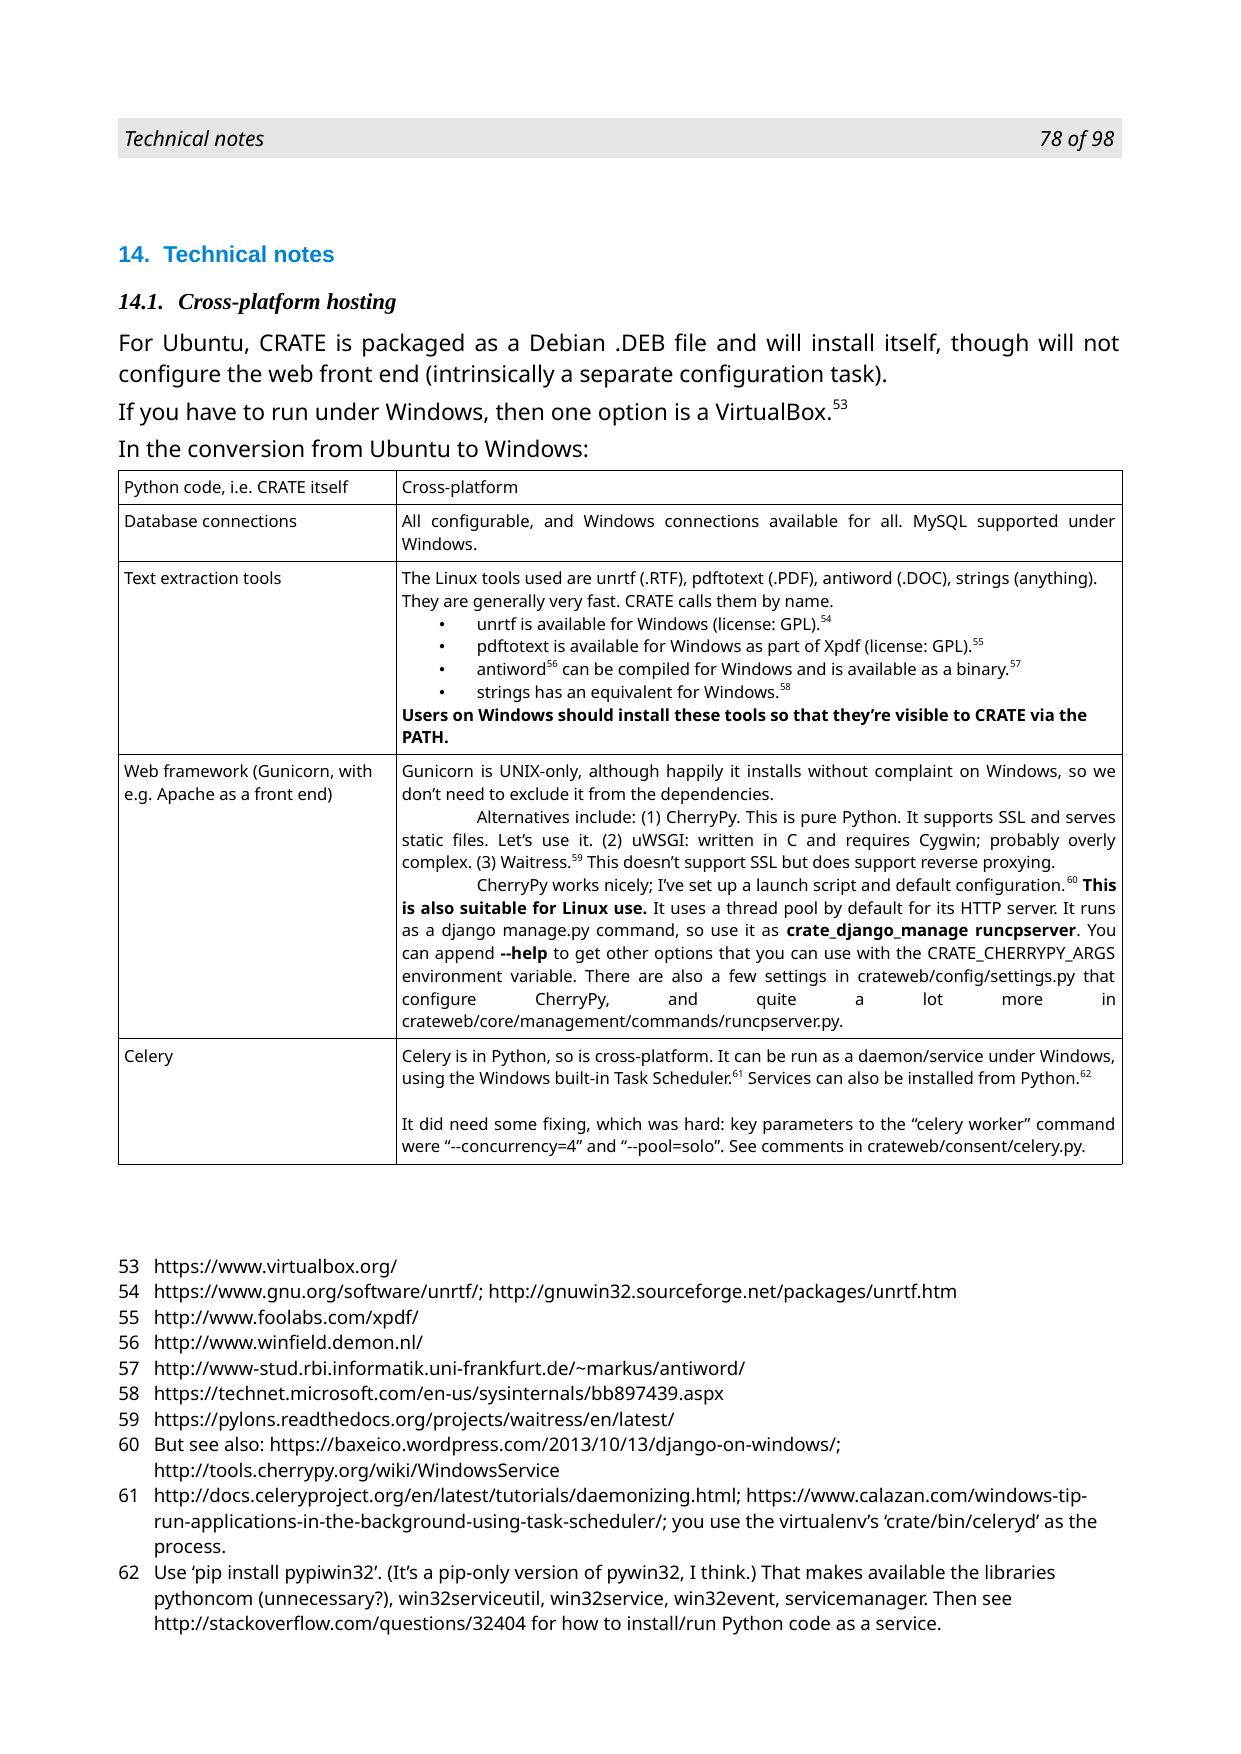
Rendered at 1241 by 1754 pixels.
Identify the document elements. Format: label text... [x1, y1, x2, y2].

table_header Python code, i.e. CRATE itself [119, 471, 396, 504]
table_cell Celery [119, 1039, 396, 1163]
table_cell Celery is in Python, so is cross-platform. It can be run as a daemon/service under Windows, using the Windows built-in Task Scheduler. Services can also be installed from Python. It did need some fixing, which was hard: key parameters to the “celery worker” command were “--concurrency=4” and “--pool=solo”. See comments in crateweb/consent/celery.py. [397, 1039, 1122, 1163]
table_cell Gunicorn is UNIX-only, although happily it installs without complaint on Windows, so we don’t need to exclude it from the dependencies. Alternatives include: (1) CherryPy. This is pure Python. It supports SSL and serves static files. Let’s use it. (2) uWSGI: written in C and requires Cygwin; probably overly complex. (3) Waitress. This doesn’t support SSL but does support reverse proxying. CherryPy works nicely; I’ve set up a launch script and default configuration. This is also suitable for Linux use. It uses a thread pool by default for its HTTP server. It runs as a django manage.py command, so use it as crate_django_manage runcpserver. You can append --help to get other options that you can use with the CRATE_CHERRYPY_ARGS environment variable. There are also a few settings in crateweb/config/settings.py that configure CherryPy, and quite a lot more in crateweb/core/management/commands/runcpserver.py. [397, 755, 1122, 1038]
table_cell Database connections [119, 505, 396, 561]
text In the conversion from Ubuntu to Windows: [118, 433, 1122, 464]
table_cell Web framework (Gunicorn, with e.g. Apache as a front end) [119, 755, 396, 1038]
table_cell The Linux tools used are unrtf (.RTF), pdftotext (.PDF), antiword (.DOC), strings (anything). They are generally very fast. CRATE calls them by name. unrtf is available for Windows (license: GPL). pdftotext is available for Windows as part of Xpdf (license: GPL). antiword can be compiled for Windows and is available as a binary. strings has an equivalent for Windows. Users on Windows should install these tools so that they’re visible to CRATE via the PATH. [397, 562, 1122, 754]
text If you have to run under Windows, then one option is a VirtualBox. [118, 395, 1122, 427]
text https://www.virtualbox.org/ [118, 1253, 1122, 1278]
table_cell All configurable, and Windows connections available for all. MySQL supported under Windows. [397, 505, 1122, 561]
table_header Cross-platform [397, 471, 1122, 504]
subtitle Cross-platform hosting [118, 288, 1122, 314]
table_cell Text extraction tools [119, 562, 396, 754]
text For Ubuntu, CRATE is packaged as a Debian .DEB file and will install itself, though will not configure the web front end (intrinsically a separate configuration task). [118, 327, 1122, 389]
subtitle Technical notes [118, 241, 1122, 267]
